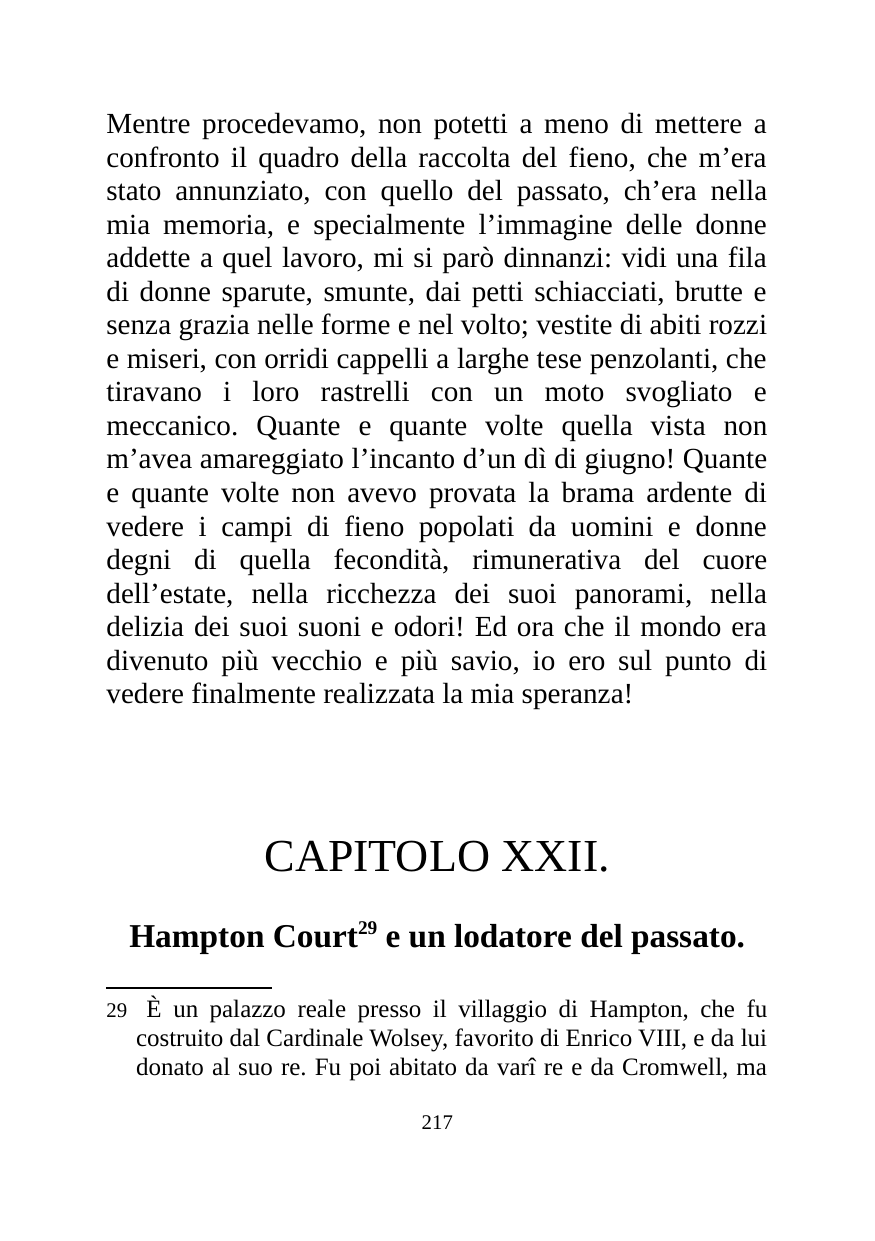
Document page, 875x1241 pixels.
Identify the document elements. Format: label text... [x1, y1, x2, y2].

text Mentre procedevamo, non potetti a meno di mettere a confronto il quadro della raccolta del fieno, che m’era stato annunziato, con quello del passato, ch’era nella mia memoria, e specialmente l’immagine delle donne addette a quel lavoro, mi si parò dinnanzi: vidi una fila di donne sparute, smunte, dai petti schiacciati, brutte e senza grazia nelle forme e nel volto; vestite di abiti rozzi e miseri, con orridi cappelli a larghe tese penzolanti, che tiravano i loro rastrelli con un moto svogliato e meccanico. Quante e quante volte quella vista non m’avea amareggiato l’incanto d’un dì di giugno! Quante e quante volte non avevo provata la brama ardente di vedere i campi di fieno popolati da uomini e donne degni di quella fecondità, rimunerativa del cuore dell’estate, nella ricchezza dei suoi panorami, nella delizia dei suoi suoni e odori! Ed ora che il mondo era divenuto più vecchio e più savio, io ero sul punto di vedere finalmente realizzata la mia speranza! [106, 106, 768, 710]
subtitle Hampton Court e un lodatore del passato. [106, 916, 768, 954]
text È un palazzo reale presso il villaggio di Hampton, che fu costruito dal Cardinale Wolsey, favorito di Enrico VIII, e da lui donato al suo re. Fu poi abitato da varî re e da Cromwell, ma [106, 994, 768, 1080]
subtitle CAPITOLO XXII. [106, 828, 768, 881]
